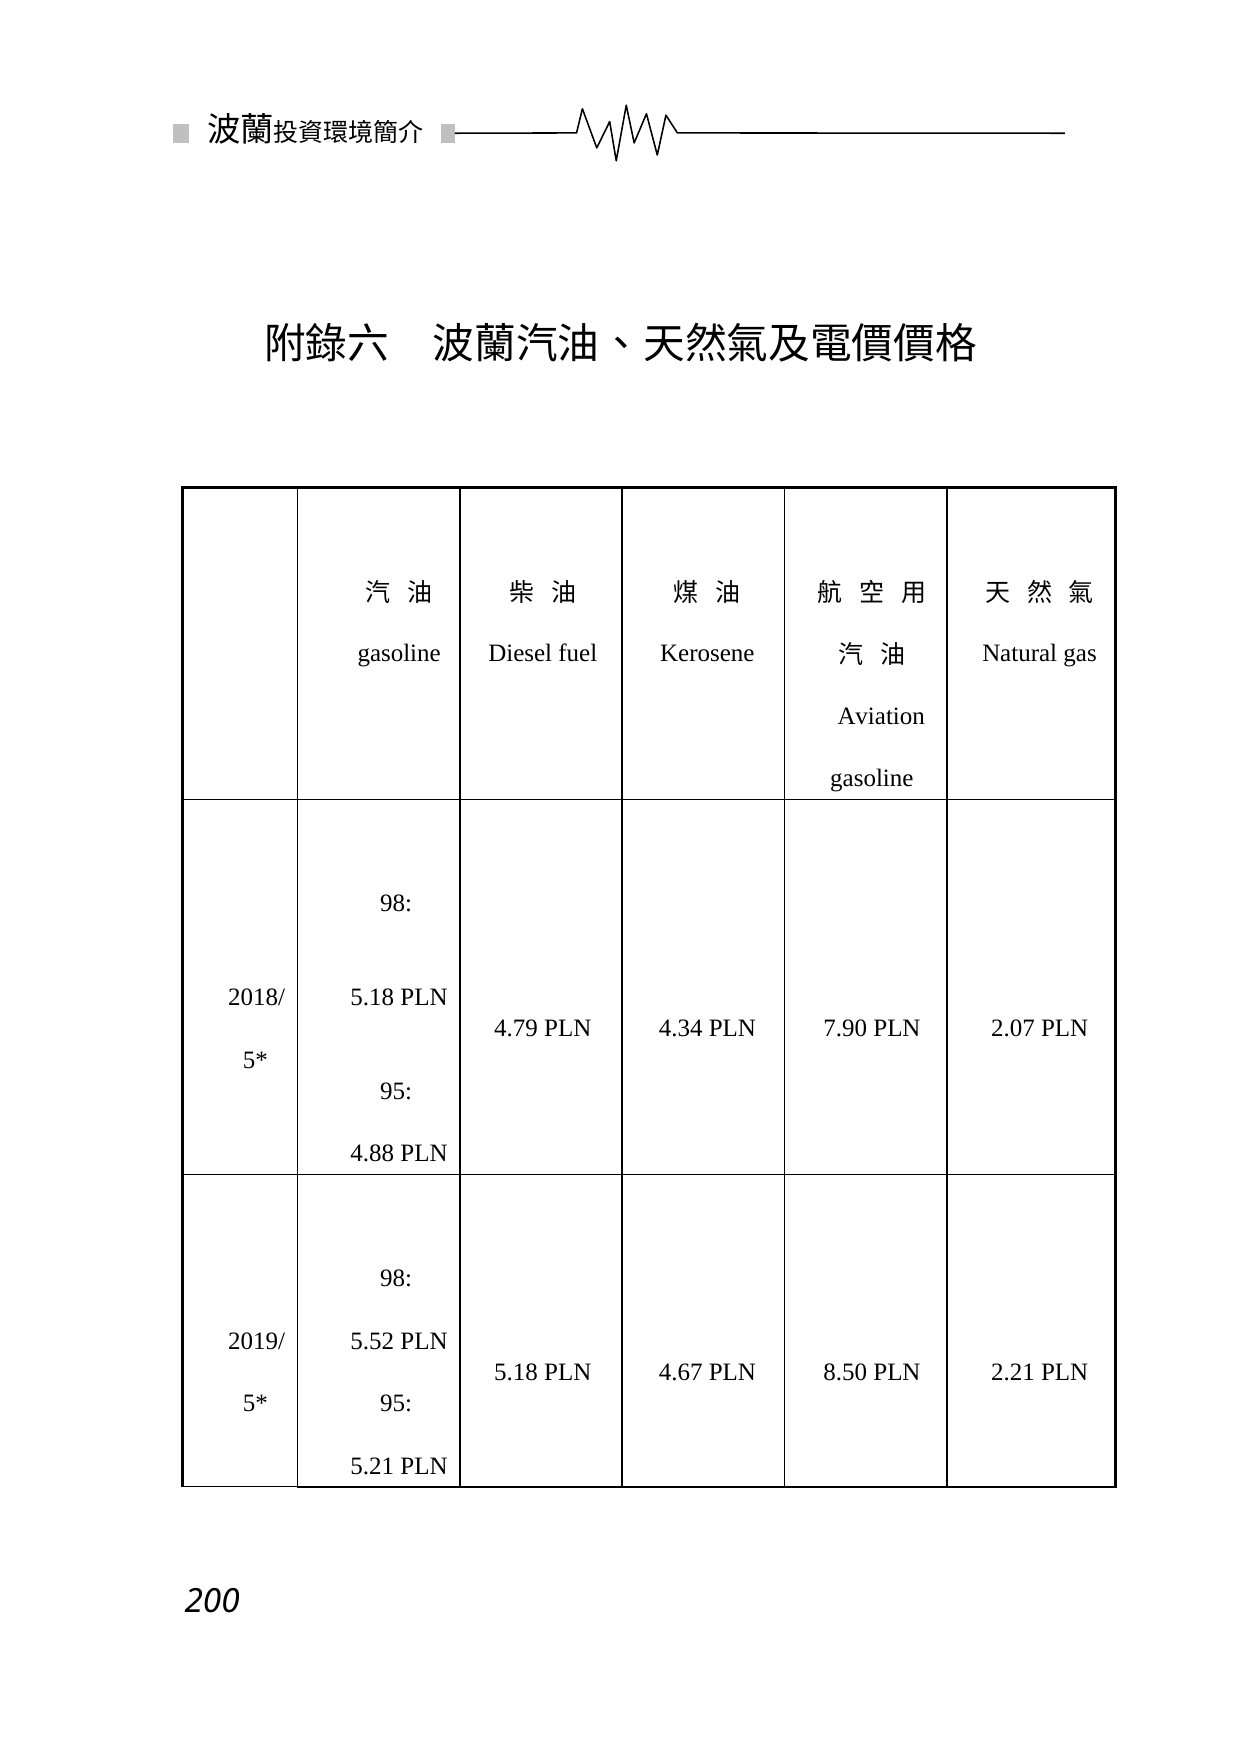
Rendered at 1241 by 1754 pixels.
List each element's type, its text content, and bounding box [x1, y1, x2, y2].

text 附錄六 波蘭汽油、天然氣及電價價格 [183, 299, 1058, 361]
table_cell 2.07 PLN [948, 800, 1114, 1174]
table_cell 2.21 PLN [948, 1175, 1114, 1486]
table_header [184, 489, 297, 799]
table_header 天然氣 Natural gas [948, 489, 1114, 799]
table_cell 98: 5.52 PLN 95: 5.21 PLN [298, 1175, 459, 1486]
table_cell 2018/5* [184, 800, 297, 1174]
table_header 柴油 Diesel fuel [461, 489, 621, 799]
table_cell 4.79 PLN [461, 800, 621, 1174]
table_header 汽油 gasoline [298, 489, 459, 799]
table_cell 4.34 PLN [623, 800, 784, 1174]
table_cell 8.50 PLN [785, 1175, 946, 1486]
table_header 煤油 Kerosene [623, 489, 784, 799]
table_cell 2019/5* [184, 1175, 297, 1486]
table_cell 7.90 PLN [785, 800, 946, 1174]
table_cell 4.67 PLN [623, 1175, 784, 1486]
table_cell 98: 5.18 PLN 95: 4.88 PLN [298, 800, 459, 1174]
table_header 航空用汽油 Aviation gasoline [785, 489, 946, 799]
table_cell 5.18 PLN [461, 1175, 621, 1486]
